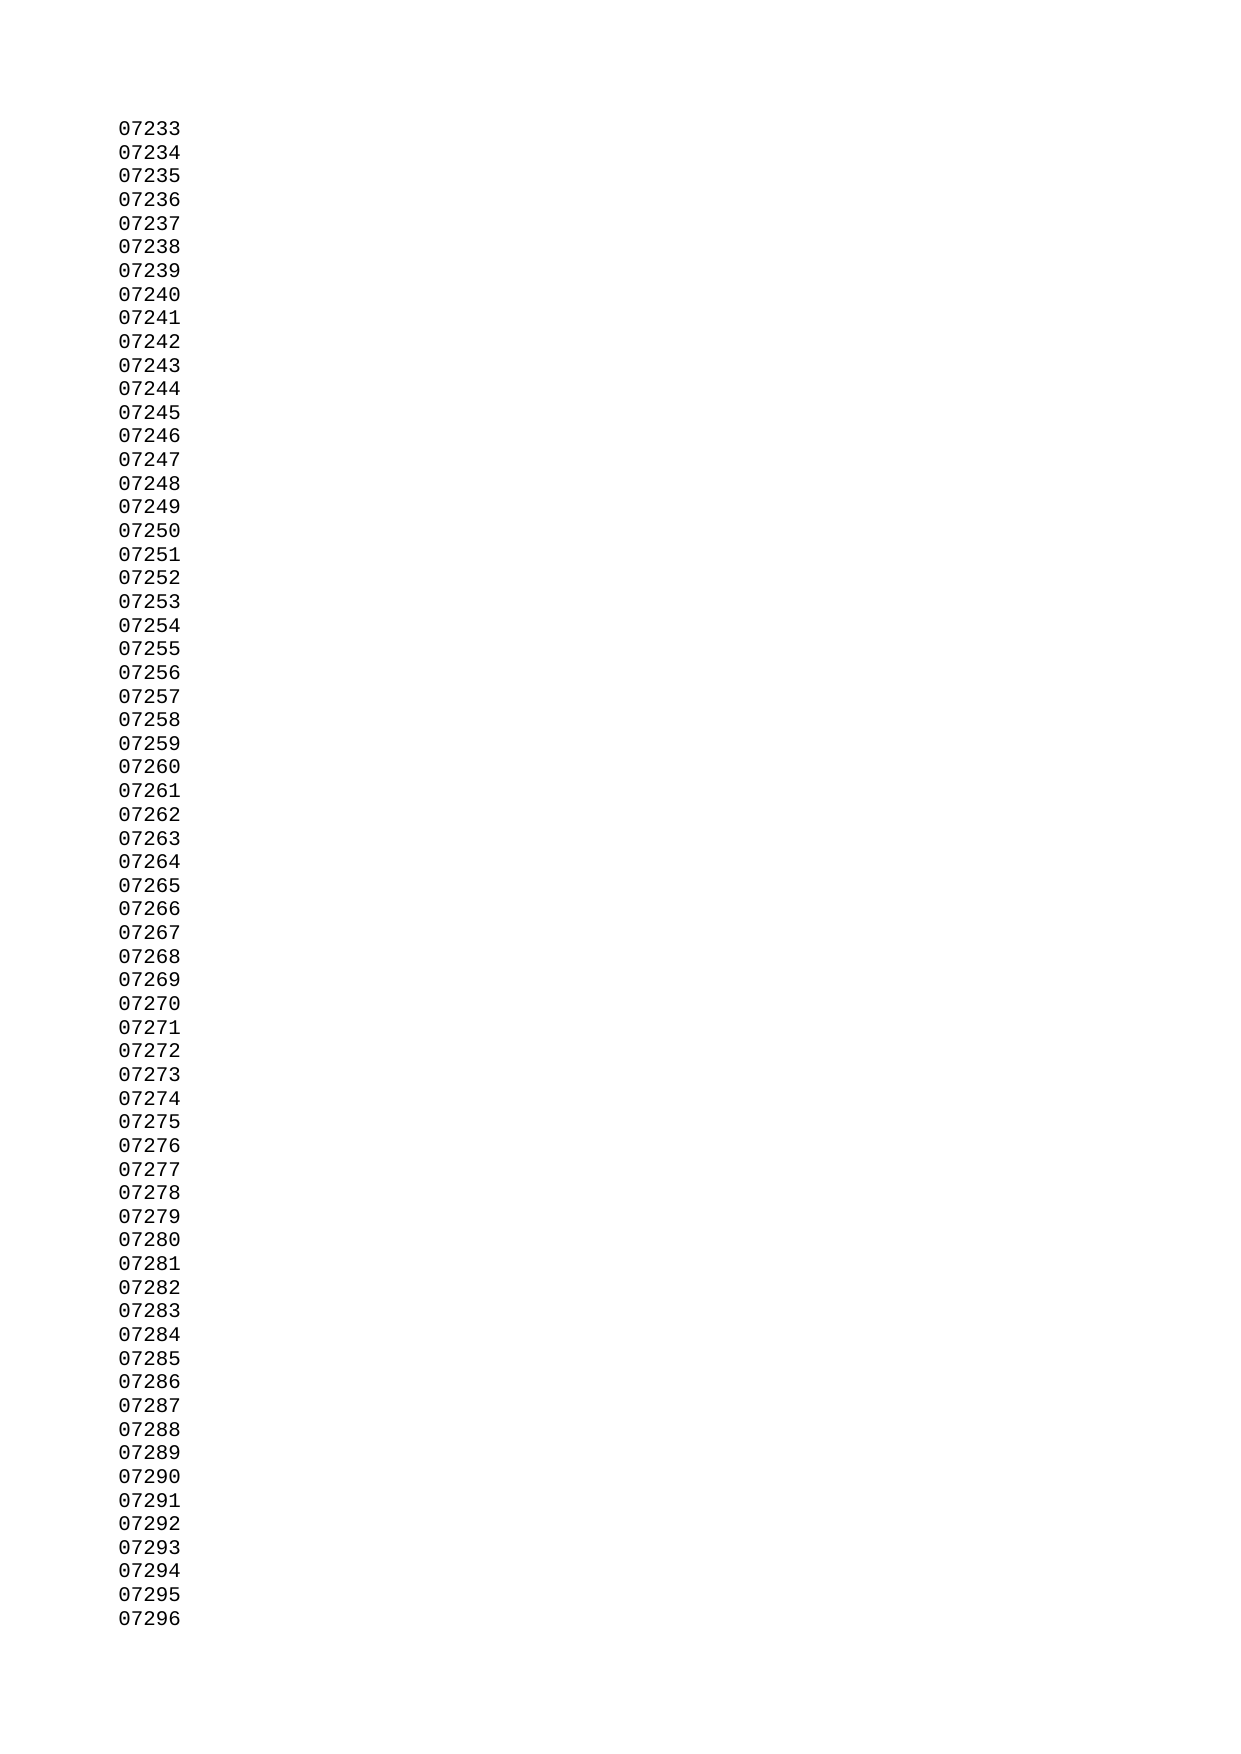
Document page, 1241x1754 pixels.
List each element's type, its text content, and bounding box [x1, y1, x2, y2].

text 07277 [118, 1158, 1122, 1182]
text 07272 [118, 1040, 1122, 1064]
text 07233 [118, 118, 1122, 142]
text 07243 [118, 354, 1122, 378]
text 07295 [118, 1584, 1122, 1608]
text 07286 [118, 1371, 1122, 1395]
text 07265 [118, 875, 1122, 898]
text 07282 [118, 1277, 1122, 1300]
text 07237 [118, 213, 1122, 236]
text 07280 [118, 1229, 1122, 1253]
text 07256 [118, 662, 1122, 686]
text 07287 [118, 1395, 1122, 1419]
text 07253 [118, 591, 1122, 615]
text 07254 [118, 615, 1122, 638]
text 07250 [118, 520, 1122, 544]
text 07252 [118, 567, 1122, 591]
text 07293 [118, 1537, 1122, 1561]
text 07284 [118, 1324, 1122, 1348]
text 07241 [118, 307, 1122, 331]
text 07283 [118, 1300, 1122, 1324]
text 07273 [118, 1064, 1122, 1088]
text 07276 [118, 1135, 1122, 1158]
text 07268 [118, 946, 1122, 969]
text 07289 [118, 1442, 1122, 1466]
text 07274 [118, 1088, 1122, 1111]
text 07238 [118, 236, 1122, 260]
text 07239 [118, 260, 1122, 284]
text 07296 [118, 1608, 1122, 1631]
text 07257 [118, 686, 1122, 709]
text 07245 [118, 402, 1122, 426]
text 07271 [118, 1017, 1122, 1040]
text 07264 [118, 851, 1122, 875]
text 07285 [118, 1348, 1122, 1371]
text 07263 [118, 827, 1122, 851]
text 07260 [118, 757, 1122, 780]
text 07279 [118, 1206, 1122, 1229]
text 07292 [118, 1513, 1122, 1537]
text 07278 [118, 1182, 1122, 1206]
text 07249 [118, 496, 1122, 520]
text 07248 [118, 473, 1122, 496]
text 07242 [118, 331, 1122, 354]
text 07275 [118, 1111, 1122, 1135]
text 07255 [118, 638, 1122, 662]
text 07294 [118, 1561, 1122, 1584]
text 07235 [118, 165, 1122, 189]
text 07281 [118, 1253, 1122, 1277]
text 07290 [118, 1466, 1122, 1489]
text 07234 [118, 142, 1122, 165]
text 07244 [118, 378, 1122, 402]
text 07288 [118, 1419, 1122, 1442]
text 07258 [118, 709, 1122, 733]
text 07247 [118, 449, 1122, 473]
text 07291 [118, 1489, 1122, 1513]
text 07269 [118, 969, 1122, 993]
text 07240 [118, 284, 1122, 307]
text 07270 [118, 993, 1122, 1017]
text 07262 [118, 804, 1122, 827]
text 07251 [118, 544, 1122, 567]
text 07259 [118, 733, 1122, 757]
text 07246 [118, 426, 1122, 449]
text 07267 [118, 922, 1122, 946]
text 07266 [118, 898, 1122, 922]
text 07236 [118, 189, 1122, 213]
text 07261 [118, 780, 1122, 804]
